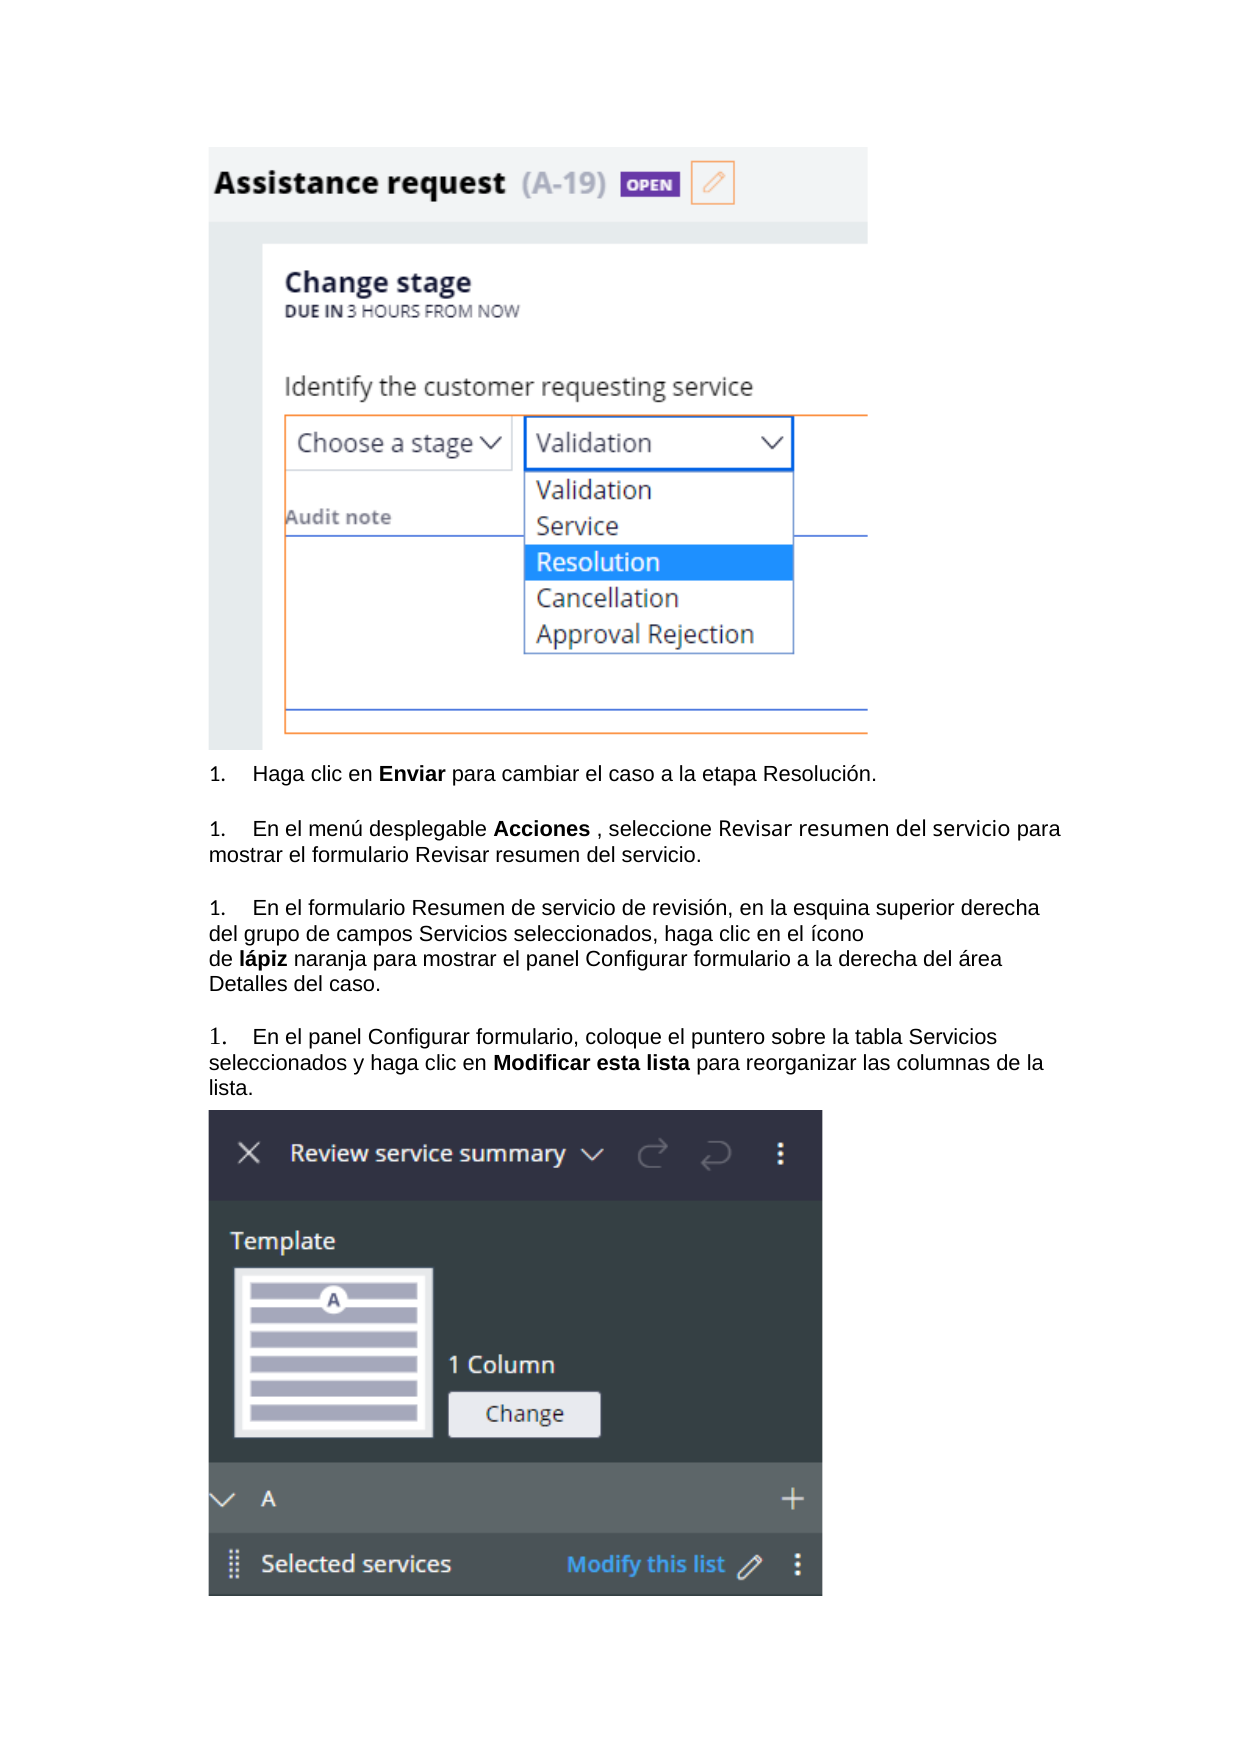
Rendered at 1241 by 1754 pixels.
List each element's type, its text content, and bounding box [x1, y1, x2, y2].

picture [208, 1110, 823, 1596]
list En el formulario Resumen de servicio de revisión, en la esquina superior derecha del grupo de campos Servicios seleccionados, haga clic en el ícono de lápiz naranja para mostrar el panel Configurar formulario a la derecha del área Detalles del caso. [208, 893, 1063, 996]
list En el panel Configurar formulario, coloque el puntero sobre la tabla Servicios seleccionados y haga clic en Modificar esta lista para reorganizar las columnas de la lista. [208, 1021, 1063, 1100]
picture [208, 147, 868, 750]
list Haga clic en Enviar para cambiar el caso a la etapa Resolución. [208, 759, 1063, 788]
list En el menú desplegable Acciones , seleccione Revisar resumen del servicio para mostrar el formulario Revisar resumen del servicio. [208, 813, 1063, 868]
